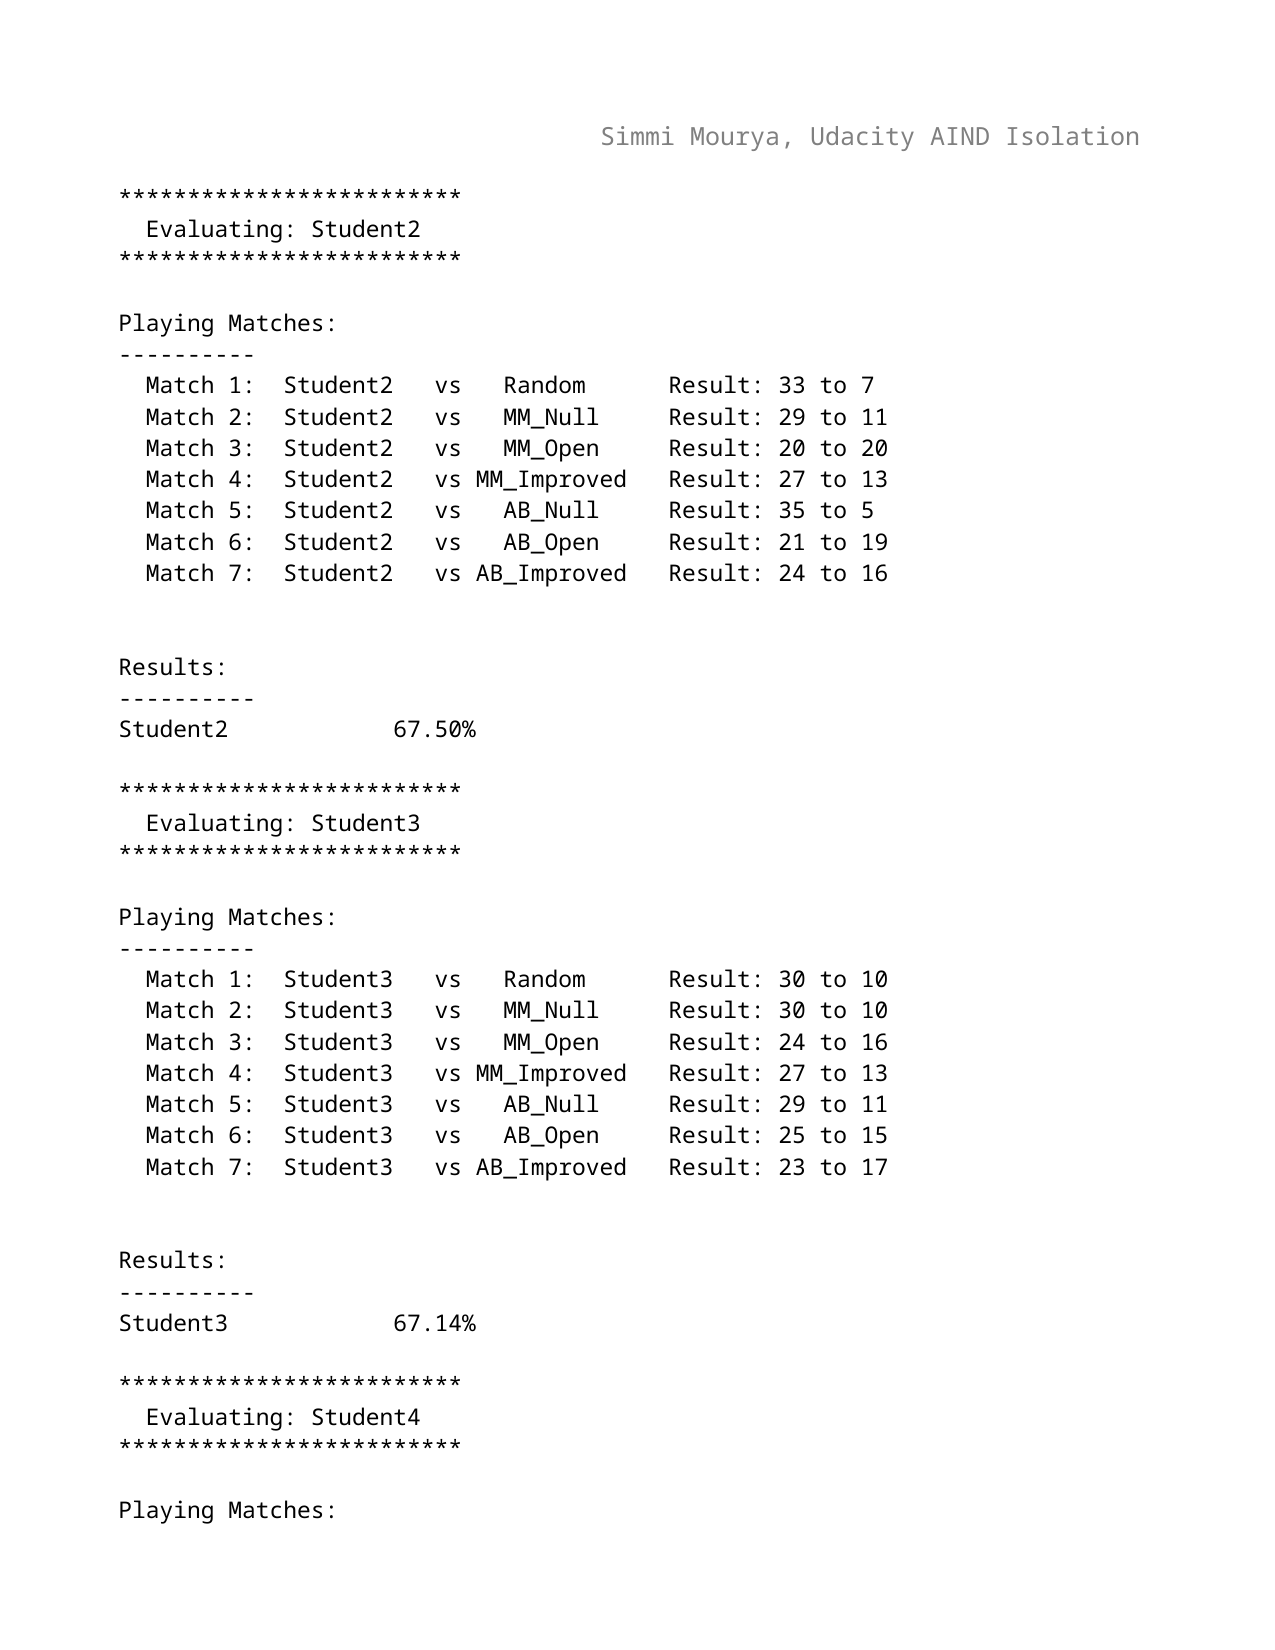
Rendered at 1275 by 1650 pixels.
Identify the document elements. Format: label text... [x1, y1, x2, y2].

text Playing Matches: [118, 900, 1157, 932]
text Playing Matches: [118, 1494, 1157, 1525]
text Match 2: Student2 vs MM_Null Result: 29 to 11 [118, 400, 1157, 432]
text ************************* [118, 182, 1157, 213]
text Results: [118, 1244, 1157, 1275]
text Student3 67.14% [118, 1307, 1157, 1338]
text Student2 67.50% [118, 713, 1157, 744]
text ************************* [118, 838, 1157, 869]
text Match 3: Student3 vs MM_Open Result: 24 to 16 [118, 1025, 1157, 1057]
text Evaluating: Student2 [118, 213, 1157, 244]
text Match 7: Student3 vs AB_Improved Result: 23 to 17 [118, 1150, 1157, 1182]
text Match 1: Student2 vs Random Result: 33 to 7 [118, 369, 1157, 400]
text ************************* [118, 1432, 1157, 1463]
text Match 1: Student3 vs Random Result: 30 to 10 [118, 963, 1157, 994]
text ************************* [118, 1369, 1157, 1400]
text Results: [118, 650, 1157, 682]
text ---------- [118, 932, 1157, 963]
text Match 6: Student2 vs AB_Open Result: 21 to 19 [118, 525, 1157, 557]
text Match 5: Student2 vs AB_Null Result: 35 to 5 [118, 494, 1157, 525]
text Match 4: Student2 vs MM_Improved Result: 27 to 13 [118, 463, 1157, 494]
text Match 2: Student3 vs MM_Null Result: 30 to 10 [118, 994, 1157, 1025]
text Match 3: Student2 vs MM_Open Result: 20 to 20 [118, 432, 1157, 463]
text Match 7: Student2 vs AB_Improved Result: 24 to 16 [118, 557, 1157, 588]
text Match 6: Student3 vs AB_Open Result: 25 to 15 [118, 1119, 1157, 1150]
text ---------- [118, 338, 1157, 369]
text ************************* [118, 775, 1157, 807]
text ---------- [118, 682, 1157, 713]
text ---------- [118, 1275, 1157, 1307]
text Match 4: Student3 vs MM_Improved Result: 27 to 13 [118, 1057, 1157, 1088]
text Evaluating: Student4 [118, 1400, 1157, 1432]
text Match 5: Student3 vs AB_Null Result: 29 to 11 [118, 1088, 1157, 1119]
text Playing Matches: [118, 307, 1157, 338]
text Evaluating: Student3 [118, 807, 1157, 838]
text ************************* [118, 244, 1157, 275]
